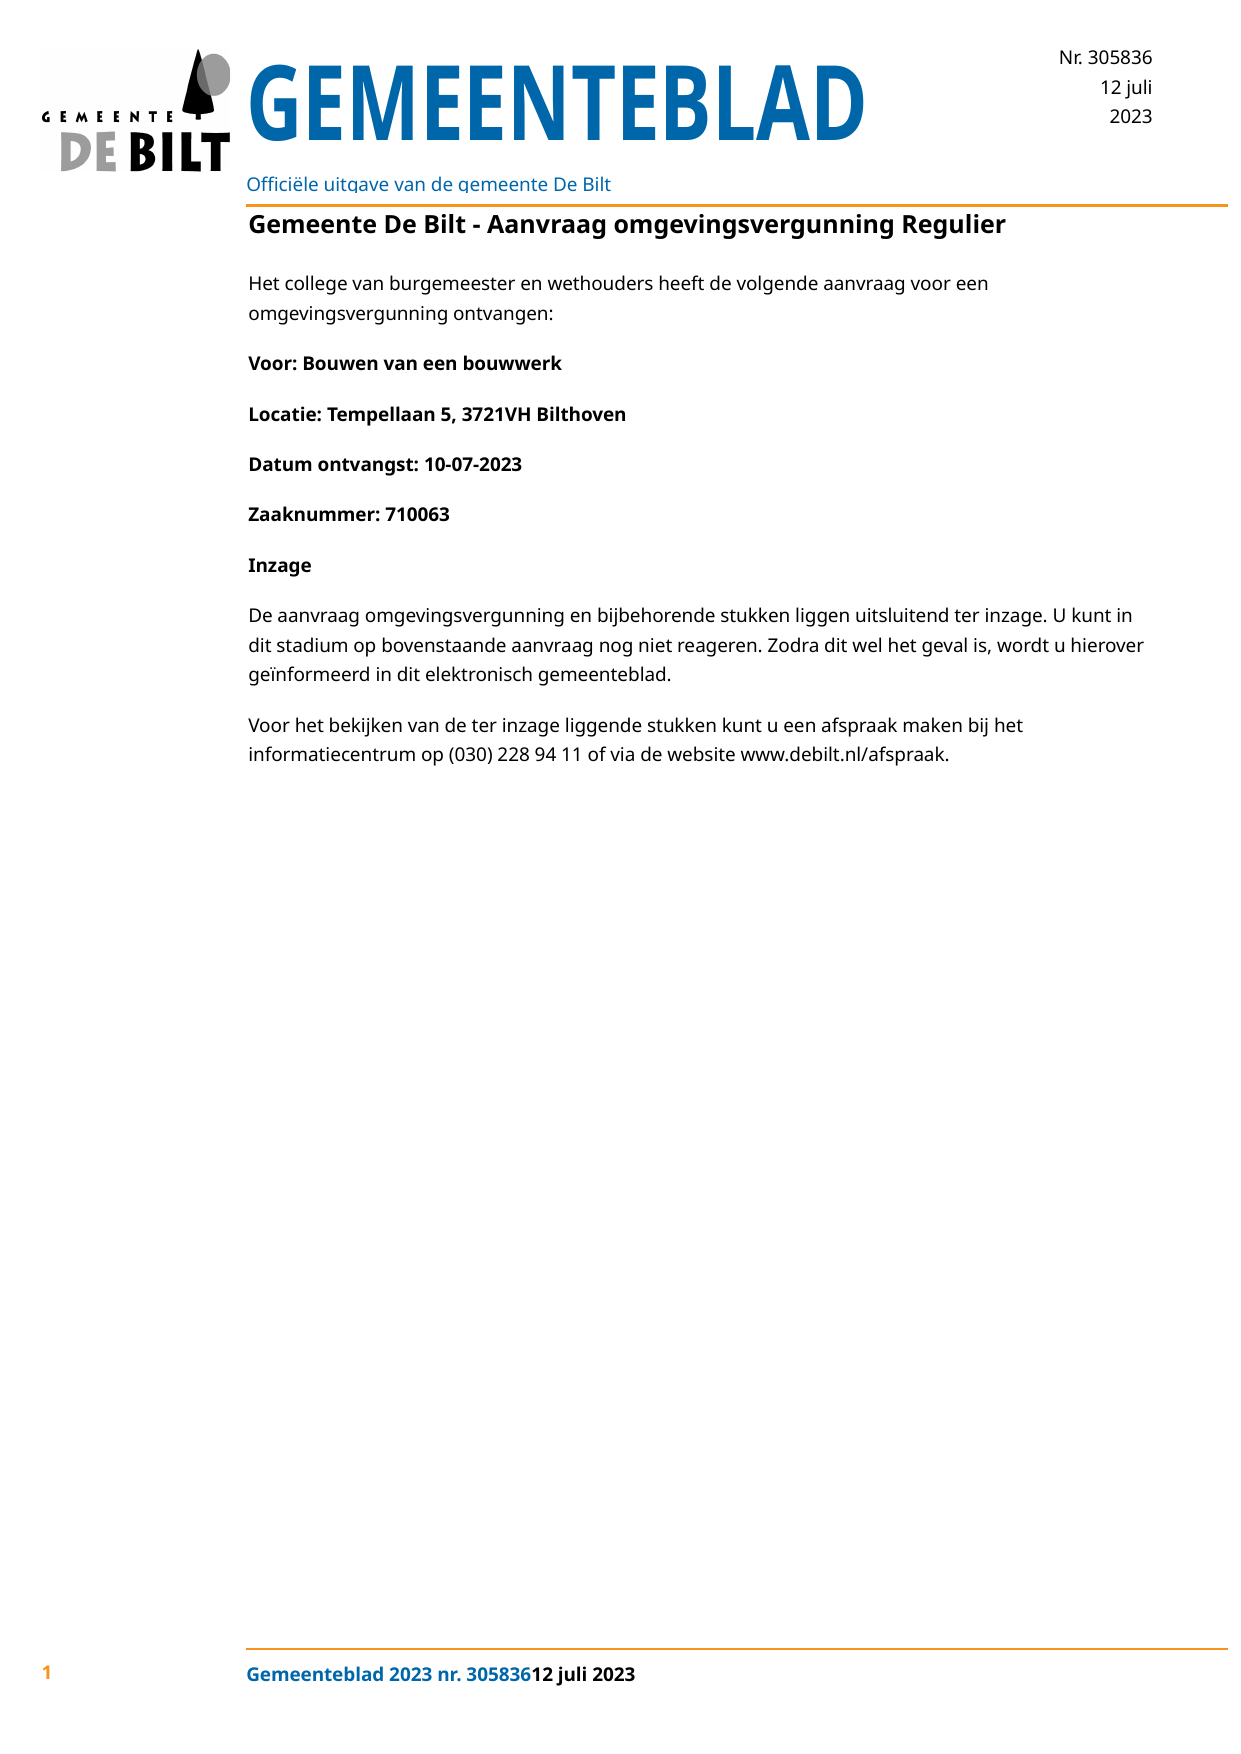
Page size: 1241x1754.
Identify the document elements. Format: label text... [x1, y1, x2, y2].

text Gemeente De Bilt - Aanvraag omgevingsvergunning Regulier [248, 207, 1152, 241]
text Het college van burgemeester en wethouders heeft de volgende aanvraag voor een omgevingsvergunning ontvangen: [248, 270, 1152, 326]
text De aanvraag omgevingsvergunning en bijbehorende stukken liggen uitsluitend ter inzage. U kunt in dit stadium op bovenstaande aanvraag nog niet reageren. Zodra dit wel het geval is, wordt u hierover geïnformeerd in dit elektronisch gemeenteblad. [248, 602, 1152, 687]
text Datum ontvangst: 10-07-2023 [248, 451, 1152, 477]
picture [41, 47, 231, 172]
text Voor het bekijken van de ter inzage liggende stukken kunt u een afspraak maken bij het informatiecentrum op (030) 228 94 11 of via de website www.debilt.nl/afspraak. [248, 712, 1152, 767]
text Zaaknummer: 710063 [248, 502, 1152, 527]
text Inzage [248, 552, 1152, 578]
text Locatie: Tempellaan 5, 3721VH Bilthoven [248, 401, 1152, 426]
text Voor: Bouwen van een bouwwerk [248, 350, 1152, 376]
